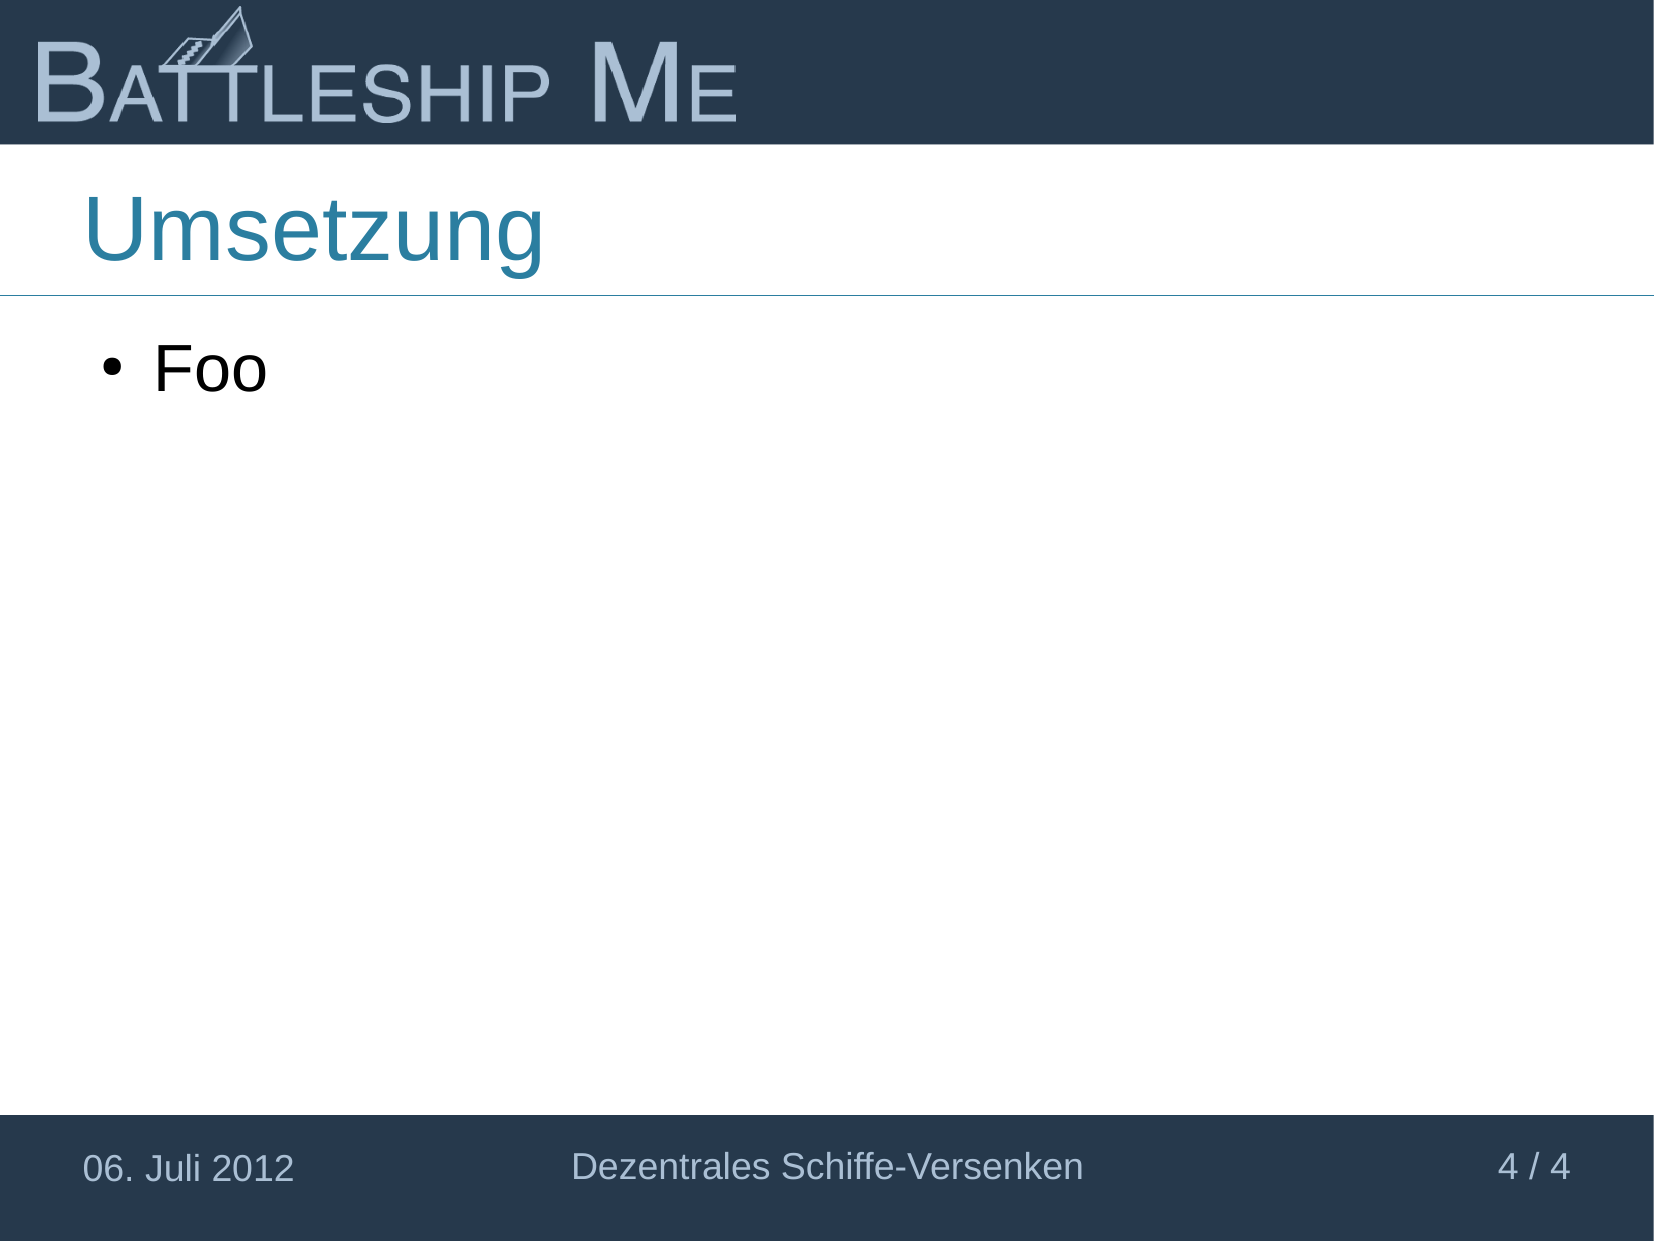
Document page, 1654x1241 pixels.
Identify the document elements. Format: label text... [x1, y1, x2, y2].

picture [0, 296, 1654, 1241]
title Umsetzung [82, 177, 1571, 280]
list Foo [82, 330, 1538, 1010]
picture [0, 0, 1654, 295]
